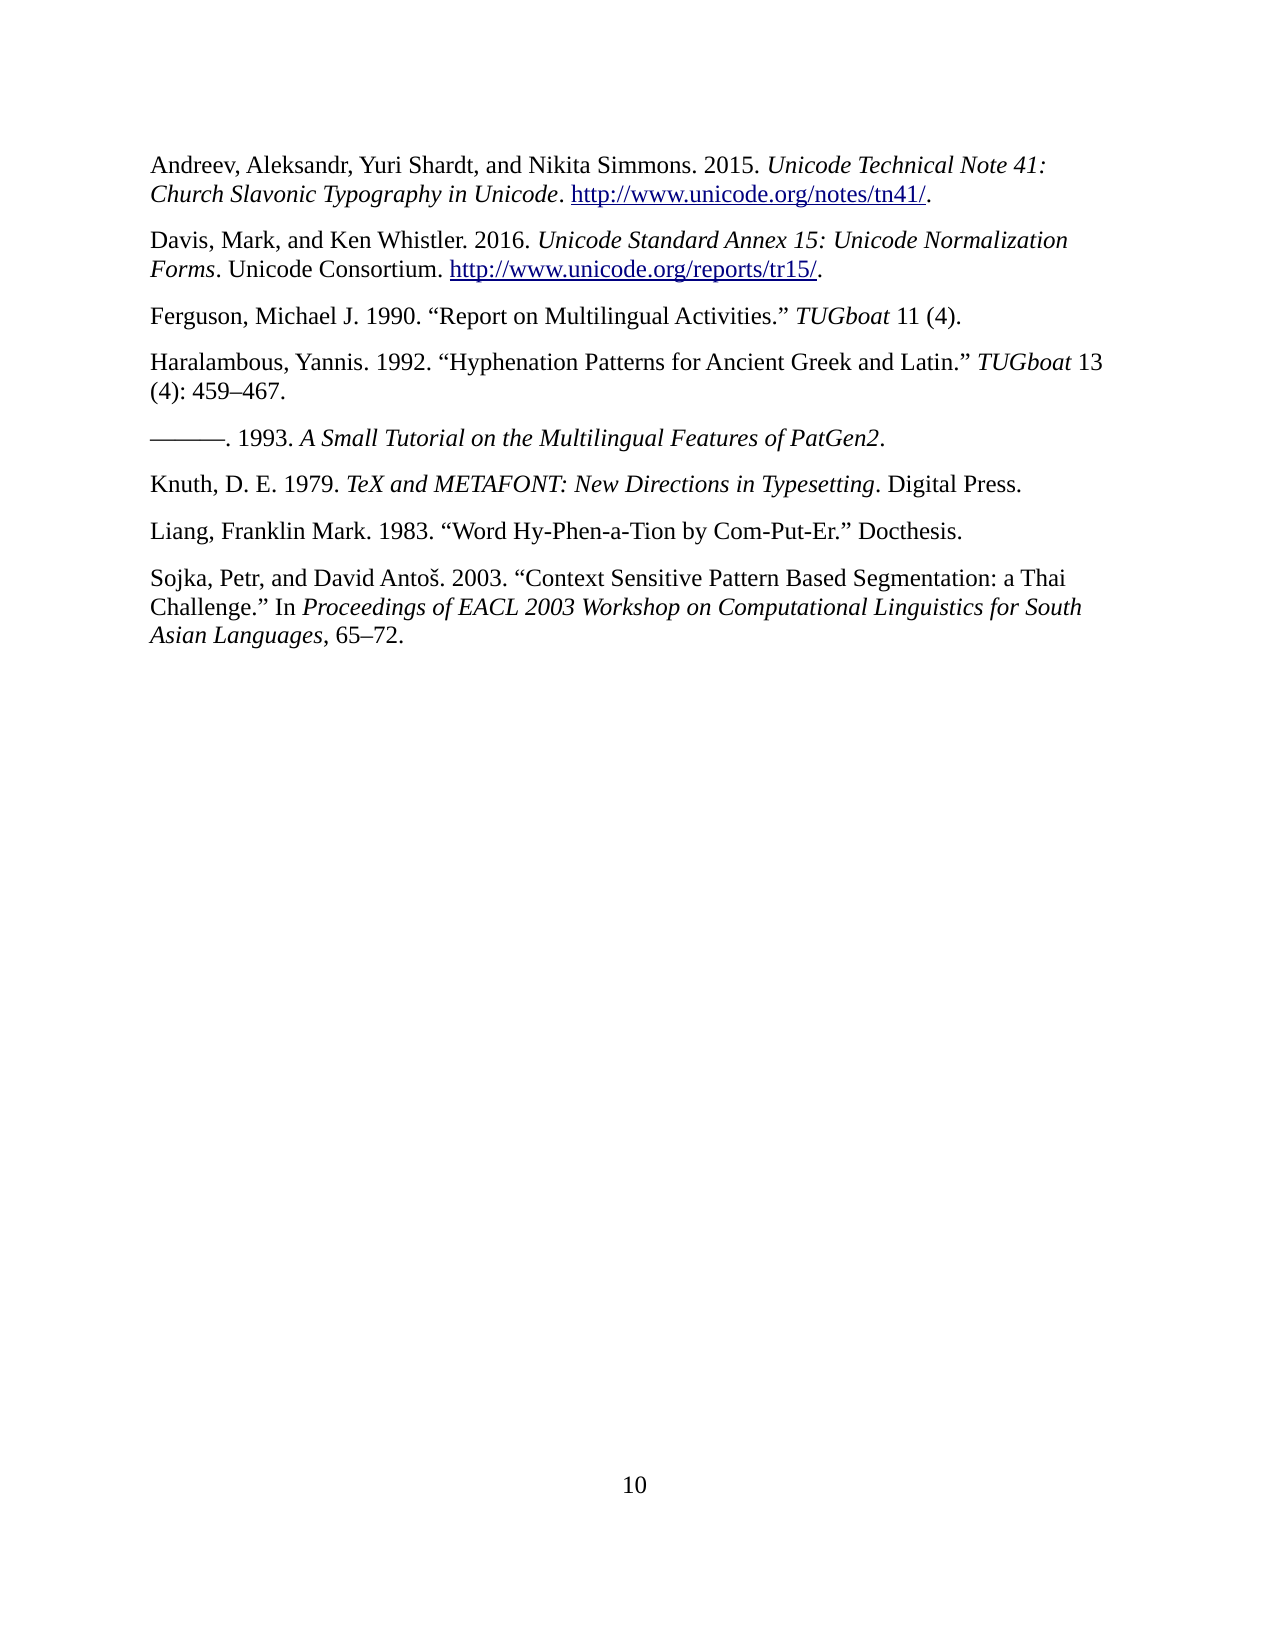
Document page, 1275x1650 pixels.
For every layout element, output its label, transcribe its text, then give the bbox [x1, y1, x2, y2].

text Andreev, Aleksandr, Yuri Shardt, and Nikita Simmons. 2015. Unicode Technical Note 41: Church Slavonic Typography in Unicode. http://www.unicode.org/notes/tn41/. [150, 150, 1125, 207]
text Liang, Franklin Mark. 1983. “Word Hy-Phen-a-Tion by Com-Put-Er.” Docthesis. [150, 516, 1125, 545]
text ———. 1993. A Small Tutorial on the Multilingual Features of PatGen2. [150, 423, 1125, 452]
text Haralambous, Yannis. 1992. “Hyphenation Patterns for Ancient Greek and Latin.” TUGboat 13 (4): 459–467. [150, 347, 1125, 405]
text Knuth, D. E. 1979. TeX and METAFONT: New Directions in Typesetting. Digital Press. [150, 469, 1125, 498]
text Sojka, Petr, and David Antoš. 2003. “Context Sensitive Pattern Based Segmentation: a Thai Challenge.” In Proceedings of EACL 2003 Workshop on Computational Linguistics for South Asian Languages, 65–72. [150, 563, 1125, 649]
text Davis, Mark, and Ken Whistler. 2016. Unicode Standard Annex 15: Unicode Normalization Forms. Unicode Consortium. http://www.unicode.org/reports/tr15/. [150, 225, 1125, 283]
text Ferguson, Michael J. 1990. “Report on Multilingual Activities.” TUGboat 11 (4). [150, 301, 1125, 329]
